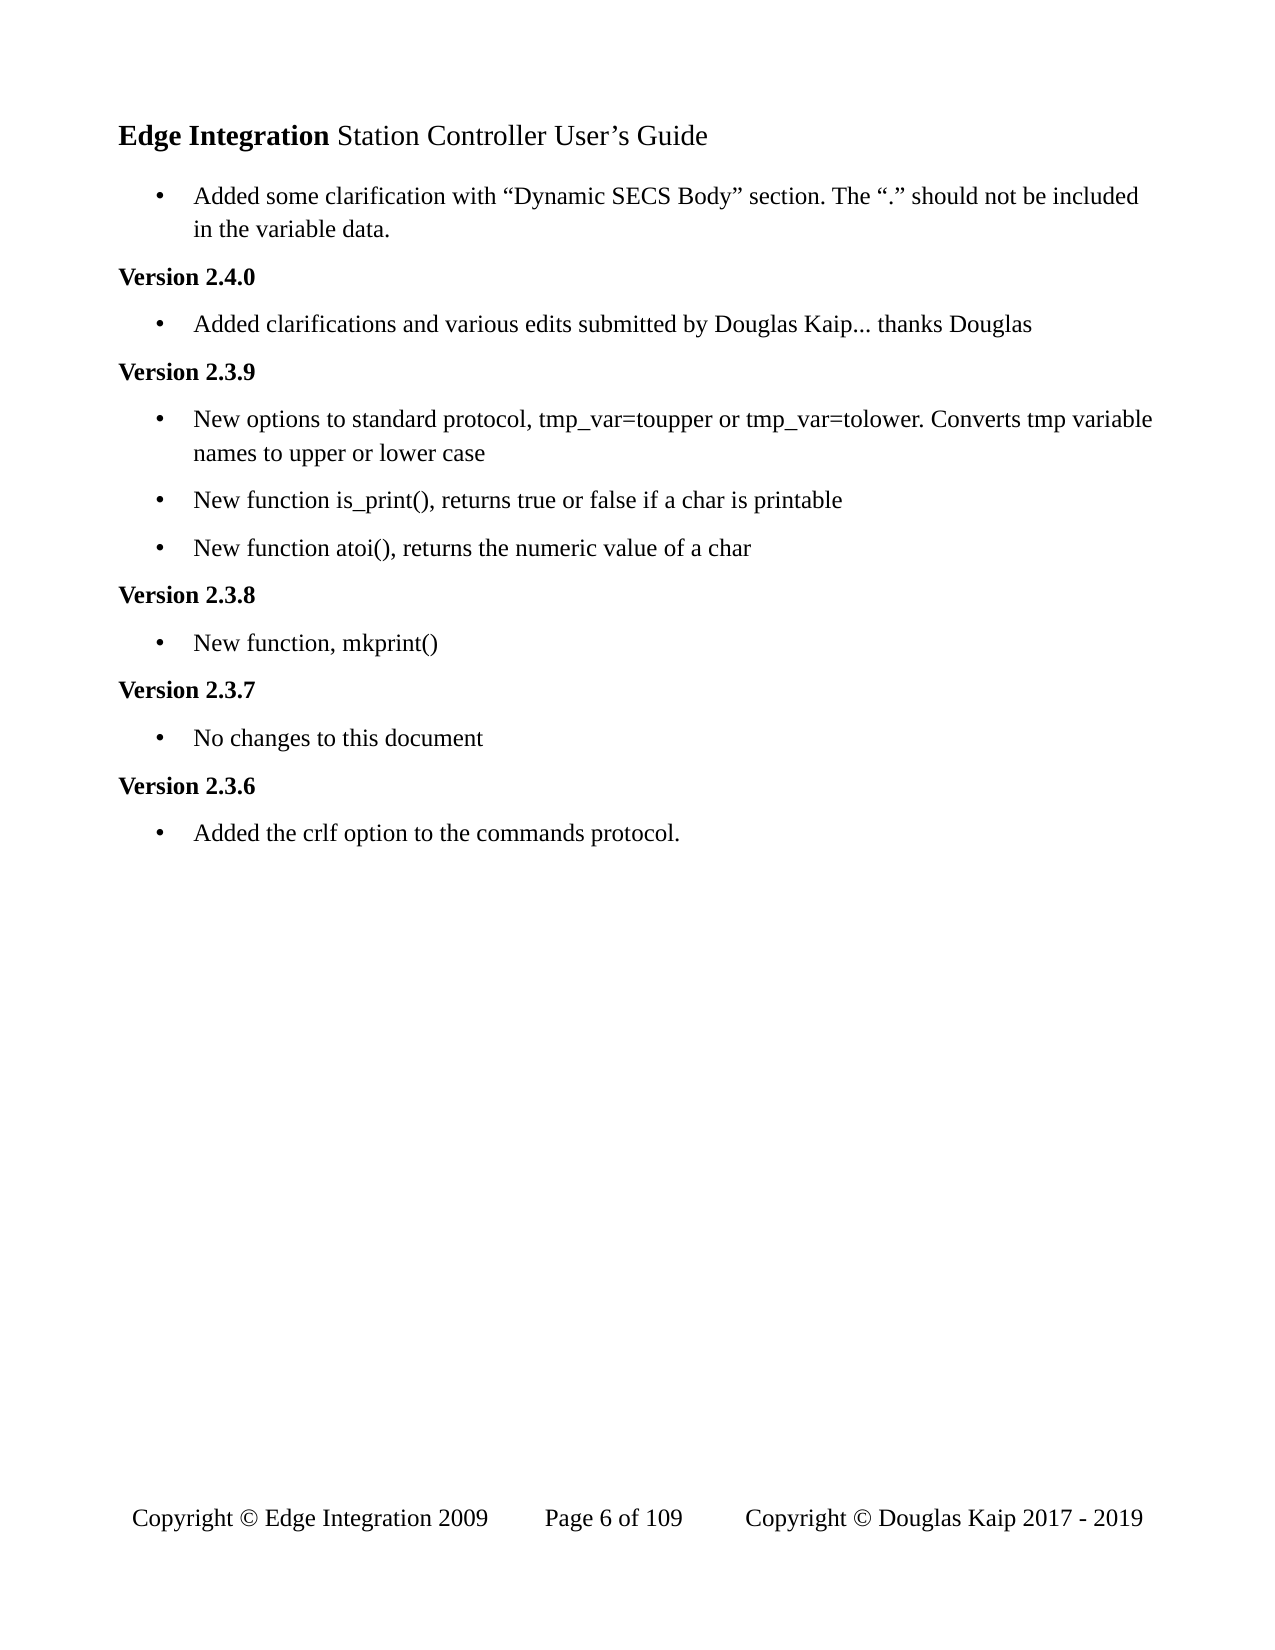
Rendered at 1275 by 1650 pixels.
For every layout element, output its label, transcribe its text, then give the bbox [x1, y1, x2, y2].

list Added clarifications and various edits submitted by Douglas Kaip... thanks Douglas [156, 309, 1157, 338]
list No changes to this document [156, 723, 1157, 752]
text Version 2.3.7 [118, 676, 1157, 704]
list New options to standard protocol, tmp_var=toupper or tmp_var=tolower. Converts tmp variable names to upper or lower case [156, 404, 1157, 466]
list New function is_print(), returns true or false if a char is printable [156, 485, 1157, 514]
list Added the crlf option to the commands protocol. [156, 818, 1157, 847]
text Version 2.3.9 [118, 357, 1157, 386]
text Version 2.3.8 [118, 580, 1157, 609]
list New function, mkprint() [156, 628, 1157, 657]
text Version 2.3.6 [118, 771, 1157, 799]
list Added some clarification with “Dynamic SECS Body” section. The “.” should not be included in the variable data. [156, 181, 1157, 243]
text Version 2.4.0 [118, 262, 1157, 291]
list New function atoi(), returns the numeric value of a char [156, 533, 1157, 562]
